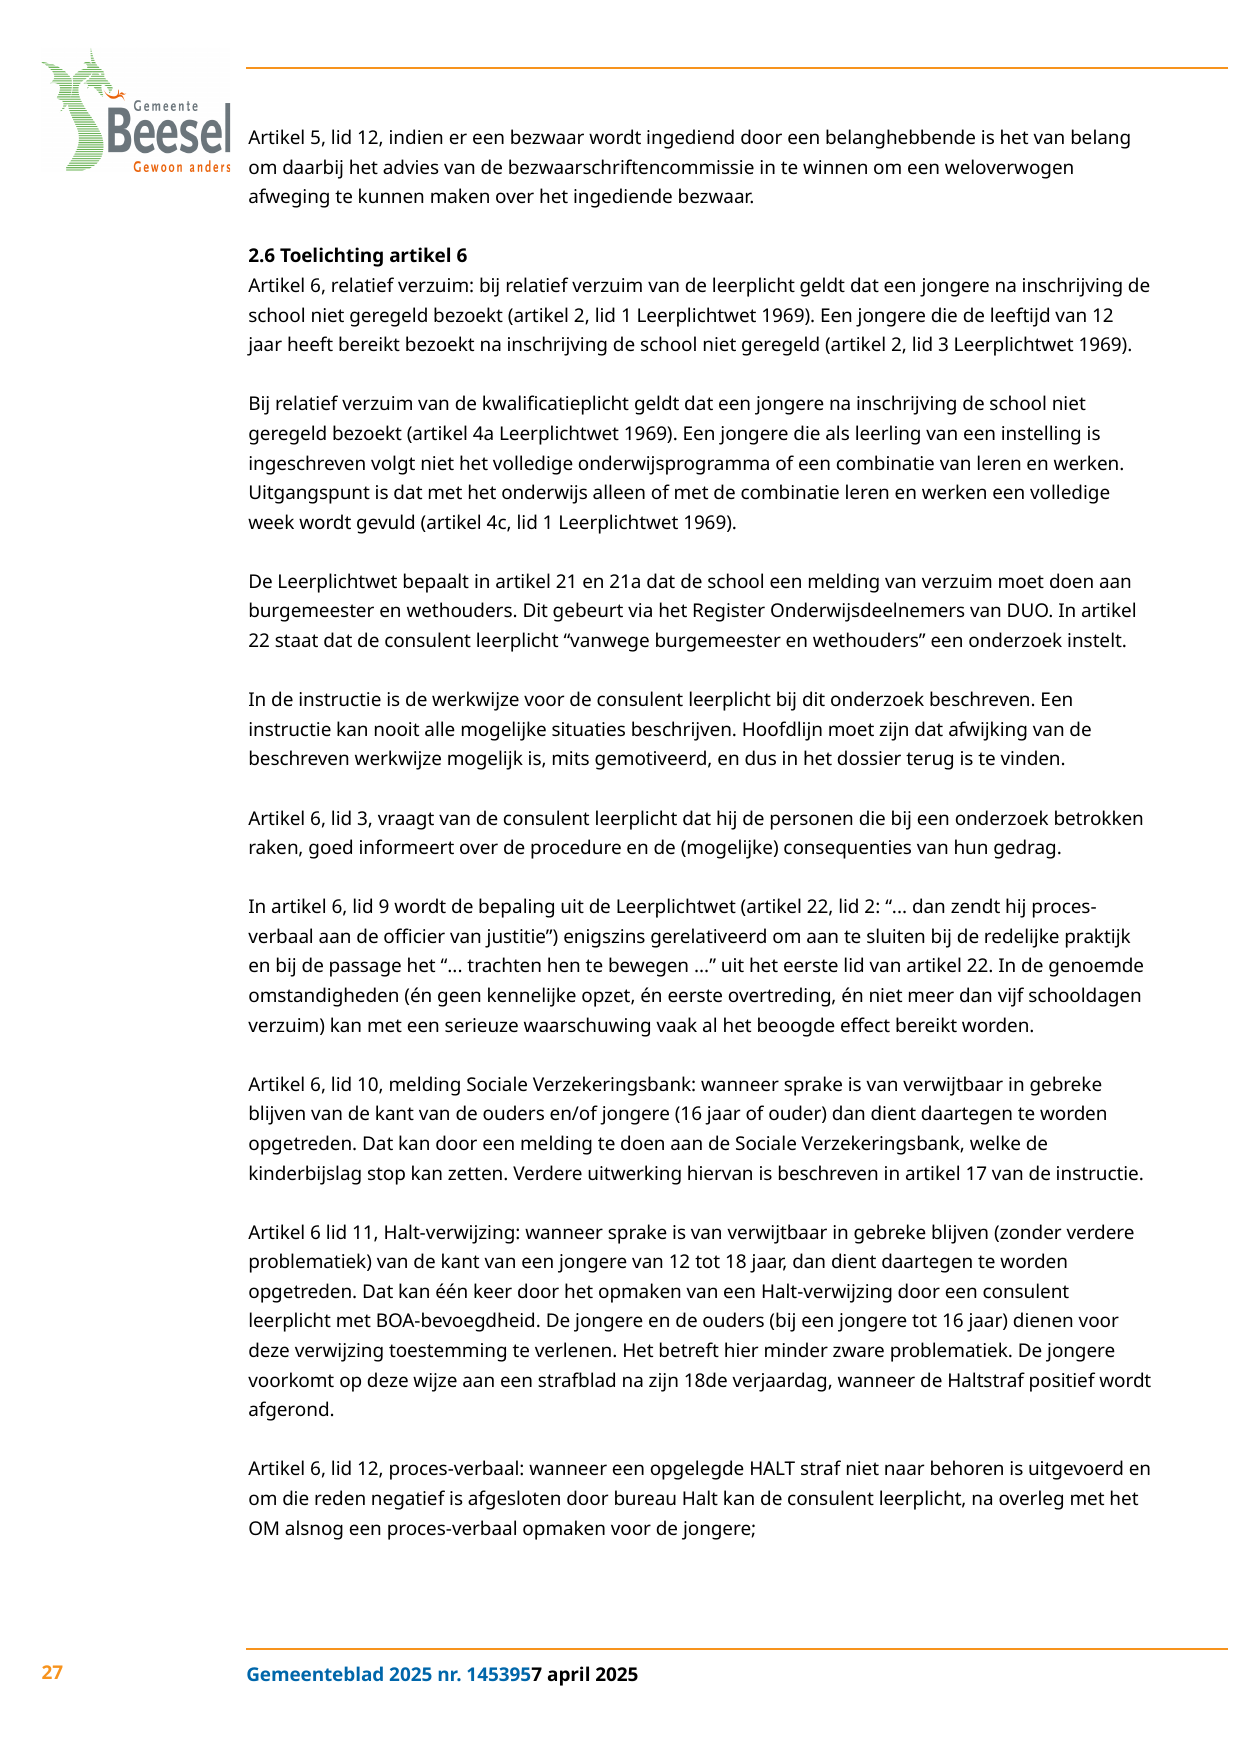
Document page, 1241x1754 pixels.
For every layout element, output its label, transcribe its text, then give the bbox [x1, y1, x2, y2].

text In de instructie is de werkwijze voor de consulent leerplicht bij dit onderzoek beschreven. Een instructie kan nooit alle mogelijke situaties beschrijven. Hoofdlijn moet zijn dat afwijking van de beschreven werkwijze mogelijk is, mits gemotiveerd, en dus in het dossier terug is te vinden. [248, 686, 1152, 771]
text Artikel 6, lid 10, melding Sociale Verzekeringsbank: wanneer sprake is van verwijtbaar in gebreke blijven van de kant van de ouders en/of jongere (16 jaar of ouder) dan dient daartegen te worden opgetreden. Dat kan door een melding te doen aan de Sociale Verzekeringsbank, welke de kinderbijslag stop kan zetten. Verdere uitwerking hiervan is beschreven in artikel 17 van de instructie. [248, 1071, 1152, 1186]
picture [41, 47, 231, 172]
text 2.6 Toelichting artikel 6 [248, 243, 1152, 268]
text Artikel 6, relatief verzuim: bij relatief verzuim van de leerplicht geldt dat een jongere na inschrijving de school niet geregeld bezoekt (artikel 2, lid 1 Leerplichtwet 1969). Een jongere die de leeftijd van 12 jaar heeft bereikt bezoekt na inschrijving de school niet geregeld (artikel 2, lid 3 Leerplichtwet 1969). [248, 272, 1152, 357]
text Bij relatief verzuim van de kwalificatieplicht geldt dat een jongere na inschrijving de school niet geregeld bezoekt (artikel 4a Leerplichtwet 1969). Een jongere die als leerling van een instelling is ingeschreven volgt niet het volledige onderwijsprogramma of een combinatie van leren en werken. Uitgangspunt is dat met het onderwijs alleen of met de combinatie leren en werken een volledige week wordt gevuld (artikel 4c, lid 1 Leerplichtwet 1969). [248, 391, 1152, 535]
text Artikel 6 lid 11, Halt-verwijzing: wanneer sprake is van verwijtbaar in gebreke blijven (zonder verdere problematiek) van de kant van een jongere van 12 tot 18 jaar, dan dient daartegen te worden opgetreden. Dat kan één keer door het opmaken van een Halt-verwijzing door een consulent leerplicht met BOA-bevoegdheid. De jongere en de ouders (bij een jongere tot 16 jaar) dienen voor deze verwijzing toestemming te verlenen. Het betreft hier minder zware problematiek. De jongere voorkomt op deze wijze aan een strafblad na zijn 18de verjaardag, wanneer de Haltstraf positief wordt afgerond. [248, 1219, 1152, 1422]
text Artikel 6, lid 12, proces-verbaal: wanneer een opgelegde HALT straf niet naar behoren is uitgevoerd en om die reden negatief is afgesloten door bureau Halt kan de consulent leerplicht, na overleg met het OM alsnog een proces-verbaal opmaken voor de jongere; [248, 1456, 1152, 1541]
text De Leerplichtwet bepaalt in artikel 21 en 21a dat de school een melding van verzuim moet doen aan burgemeester en wethouders. Dit gebeurt via het Register Onderwijsdeelnemers van DUO. In artikel 22 staat dat de consulent leerplicht “vanwege burgemeester en wethouders” een onderzoek instelt. [248, 568, 1152, 653]
text Artikel 5, lid 12, indien er een bezwaar wordt ingediend door een belanghebbende is het van belang om daarbij het advies van de bezwaarschriftencommissie in te winnen om een weloverwogen afweging te kunnen maken over het ingediende bezwaar. [248, 124, 1152, 209]
text Artikel 6, lid 3, vraagt van de consulent leerplicht dat hij de personen die bij een onderzoek betrokken raken, goed informeert over de procedure en de (mogelijke) consequenties van hun gedrag. [248, 805, 1152, 860]
text In artikel 6, lid 9 wordt de bepaling uit de Leerplichtwet (artikel 22, lid 2: “... dan zendt hij proces-verbaal aan de officier van justitie”) enigszins gerelativeerd om aan te sluiten bij de redelijke praktijk en bij de passage het “... trachten hen te bewegen ...” uit het eerste lid van artikel 22. In de genoemde omstandigheden (én geen kennelijke opzet, én eerste overtreding, én niet meer dan vijf schooldagen verzuim) kan met een serieuze waarschuwing vaak al het beoogde effect bereikt worden. [248, 893, 1152, 1038]
